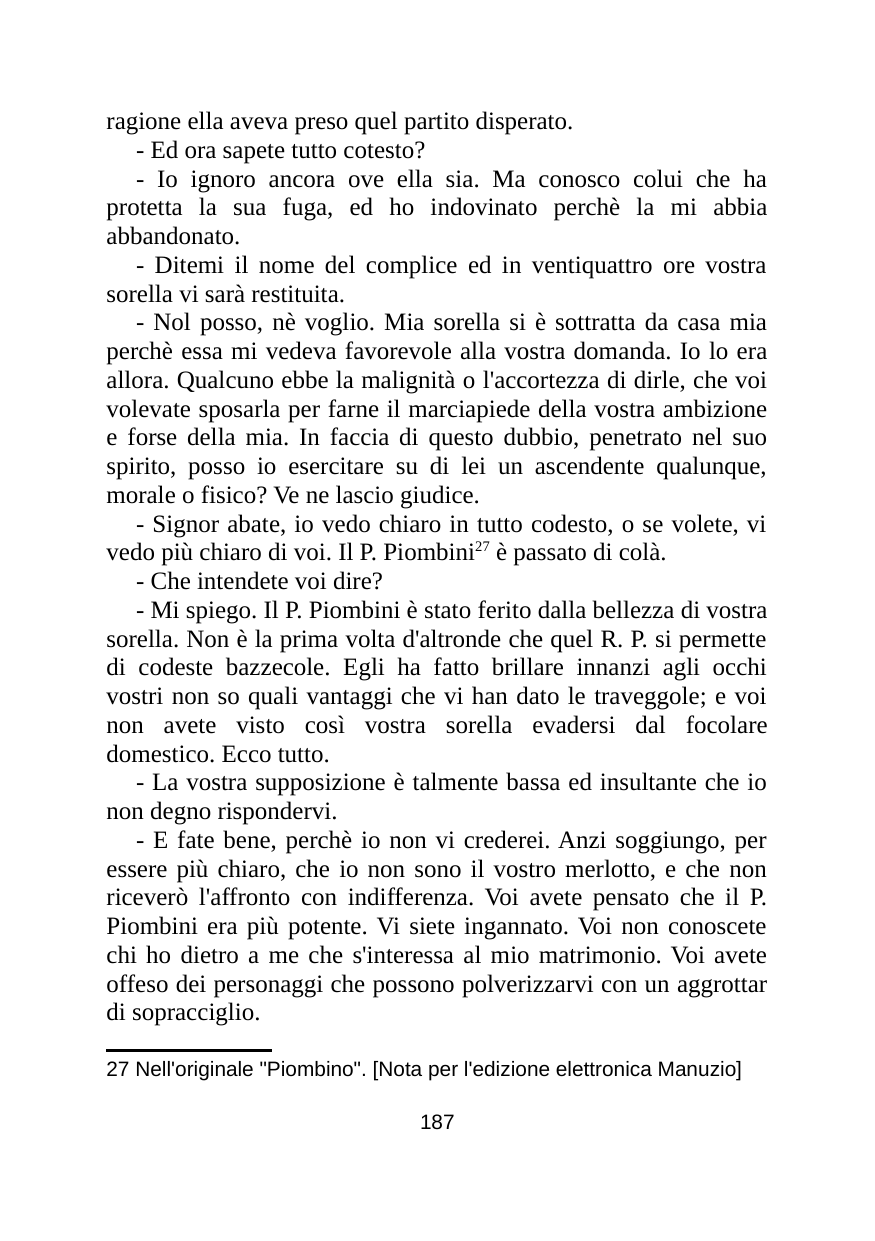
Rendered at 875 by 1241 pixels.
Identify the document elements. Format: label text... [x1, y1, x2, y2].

text - Ditemi il nome del complice ed in ventiquattro ore vostra sorella vi sarà restituita. [106, 250, 768, 307]
text - Che intendete voi dire? [106, 566, 768, 595]
text - Signor abate, io vedo chiaro in tutto codesto, o se volete, vi vedo più chiaro di voi. Il P. Piombini è passato di colà. [106, 509, 768, 566]
text - Nol posso, nè voglio. Mia sorella si è sottratta da casa mia perchè essa mi vedeva favorevole alla vostra domanda. Io lo era allora. Qualcuno ebbe la malignità o l'accortezza di dirle, che voi volevate sposarla per farne il marciapiede della vostra ambizione e forse della mia. In faccia di questo dubbio, penetrato nel suo spirito, posso io esercitare su di lei un ascendente qualunque, morale o fisico? Ve ne lascio giudice. [106, 307, 768, 509]
text - Mi spiego. Il P. Piombini è stato ferito dalla bellezza di vostra sorella. Non è la prima volta d'altronde che quel R. P. si permette di codeste bazzecole. Egli ha fatto brillare innanzi agli occhi vostri non so quali vantaggi che vi han dato le traveggole; e voi non avete visto così vostra sorella evadersi dal focolare domestico. Ecco tutto. [106, 595, 768, 767]
text - Ed ora sapete tutto cotesto? [106, 135, 768, 164]
text - Io ignoro ancora ove ella sia. Ma conosco colui che ha protetta la sua fuga, ed ho indovinato perchè la mi abbia abbandonato. [106, 164, 768, 250]
text - La vostra supposizione è talmente bassa ed insultante che io non degno rispondervi. [106, 767, 768, 825]
text - E fate bene, perchè io non vi crederei. Anzi soggiungo, per essere più chiaro, che io non sono il vostro merlotto, e che non riceverò l'affronto con indifferenza. Voi avete pensato che il P. Piombini era più potente. Vi siete ingannato. Voi non conoscete chi ho dietro a me che s'interessa al mio matrimonio. Voi avete offeso dei personaggi che possono polverizzarvi con un aggrottar di sopracciglio. [106, 825, 768, 1026]
text ragione ella aveva preso quel partito disperato. [106, 106, 768, 135]
text Nell'originale "Piombino". [Nota per l'edizione elettronica Manuzio] [106, 1057, 768, 1081]
